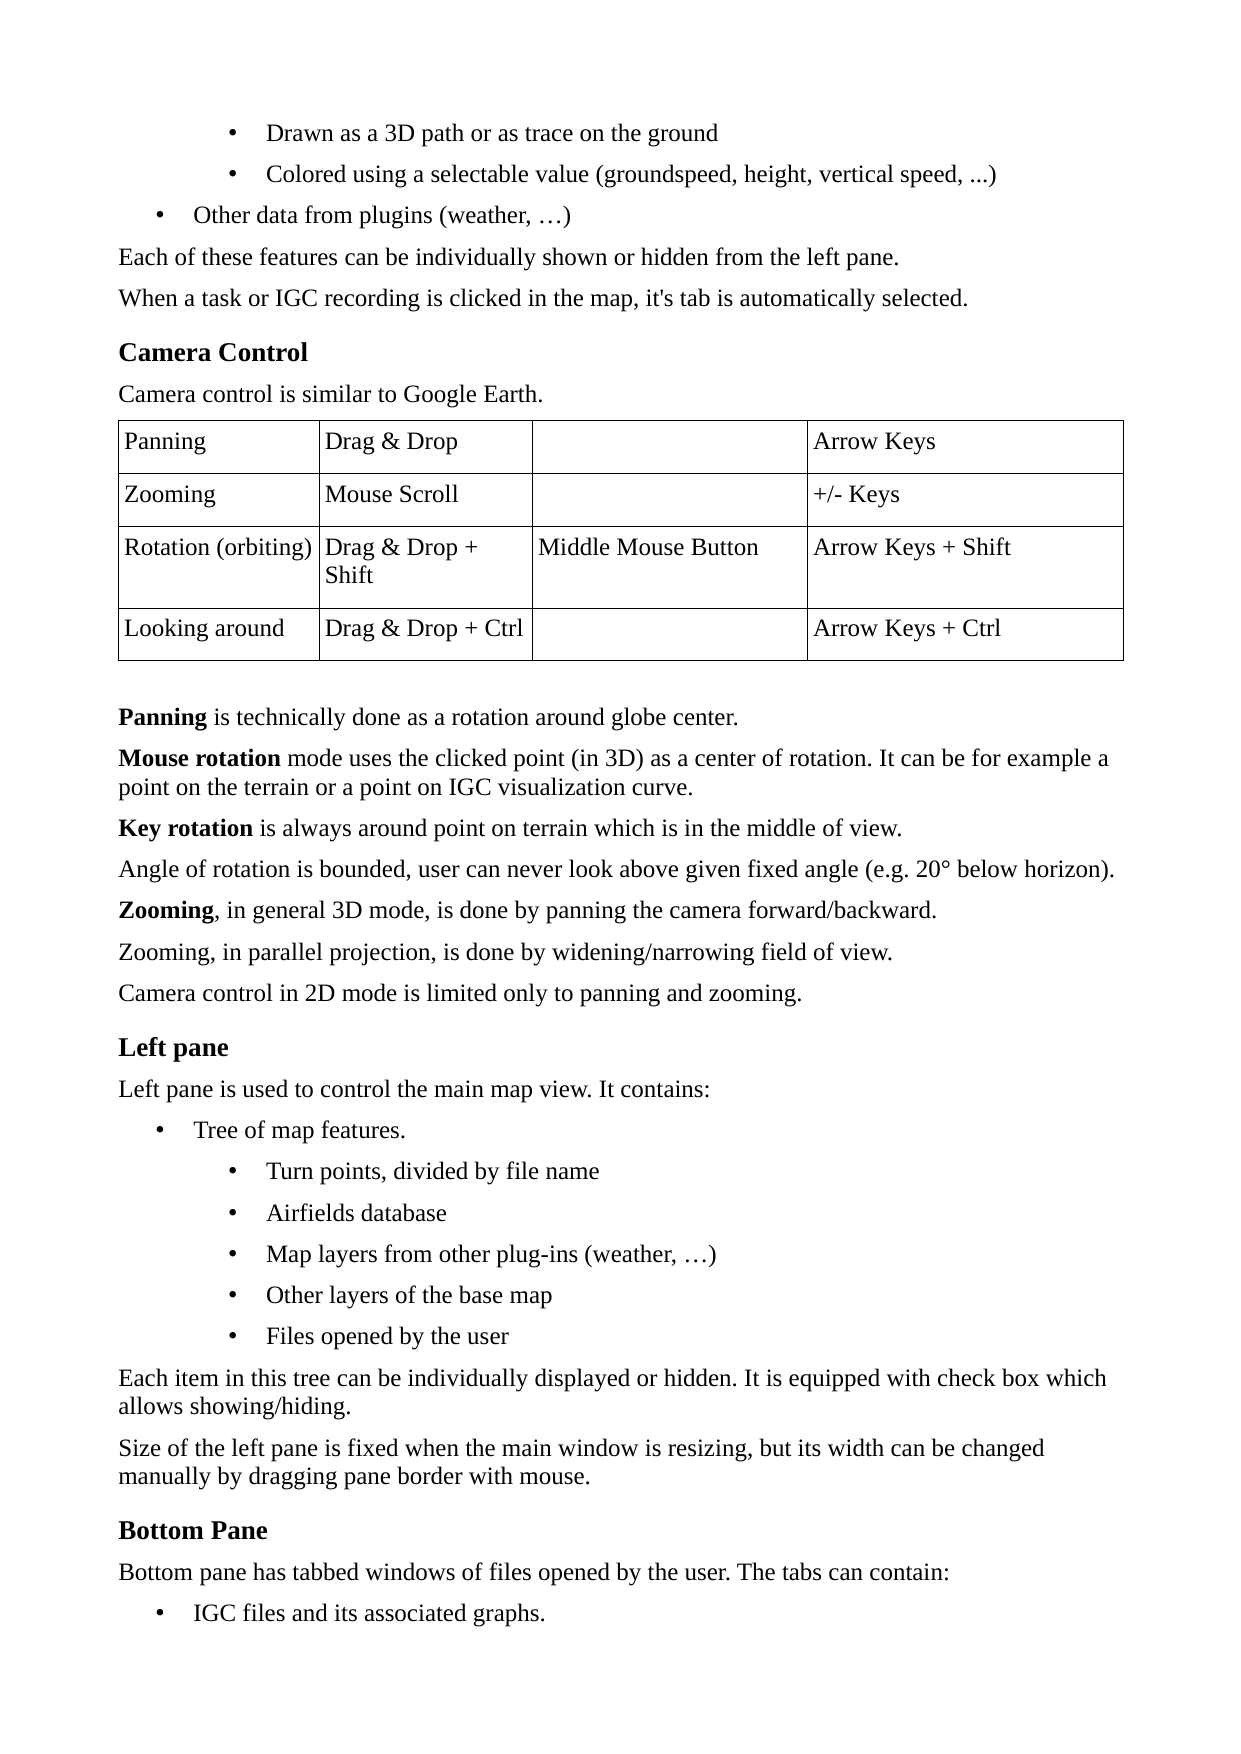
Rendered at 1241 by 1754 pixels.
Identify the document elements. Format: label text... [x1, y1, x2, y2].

table_header Drag & Drop [320, 421, 532, 473]
text Angle of rotation is bounded, user can never look above given fixed angle (e.g. 20° below horizon). [118, 854, 1122, 883]
list Drawn as a 3D path or as trace on the ground [228, 118, 1122, 147]
table_cell Arrow Keys + Ctrl [808, 609, 1123, 660]
text Bottom pane has tabbed windows of files opened by the user. The tabs can contain: [118, 1557, 1122, 1586]
subtitle Bottom Pane [118, 1514, 1122, 1546]
text Zooming, in parallel projection, is done by widening/narrowing field of view. [118, 937, 1122, 965]
text Each of these features can be individually shown or hidden from the left pane. [118, 242, 1122, 271]
text Camera control in 2D mode is limited only to panning and zooming. [118, 978, 1122, 1007]
table_cell Mouse Scroll [320, 474, 532, 526]
table_header Panning [119, 421, 319, 473]
table_cell Drag & Drop + Shift [320, 527, 532, 607]
list Airfields database [228, 1198, 1122, 1226]
text Panning is technically done as a rotation around globe center. [118, 702, 1122, 730]
subtitle Left pane [118, 1031, 1122, 1062]
table_cell Drag & Drop + Ctrl [320, 609, 532, 660]
table_header [533, 421, 807, 473]
list IGC files and its associated graphs. [156, 1598, 1122, 1627]
table_cell Zooming [119, 474, 319, 526]
list Turn points, divided by file name [228, 1156, 1122, 1185]
text Each item in this tree can be individually displayed or hidden. It is equipped with check box which allows showing/hiding. [118, 1363, 1122, 1420]
table_cell Middle Mouse Button [533, 527, 807, 607]
text Left pane is used to control the main map view. It contains: [118, 1074, 1122, 1103]
table_cell [533, 474, 807, 526]
list Files opened by the user [228, 1321, 1122, 1350]
text Camera control is similar to Google Earth. [118, 379, 1122, 408]
subtitle Camera Control [118, 336, 1122, 367]
list Other data from plugins (weather, …) [156, 201, 1122, 229]
table_cell +/- Keys [808, 474, 1123, 526]
table_cell Rotation (orbiting) [119, 527, 319, 607]
text When a task or IGC recording is clicked in the map, it's tab is automatically selected. [118, 283, 1122, 312]
table_cell Arrow Keys + Shift [808, 527, 1123, 607]
text Mouse rotation mode uses the clicked point (in 3D) as a center of rotation. It can be for example a point on the terrain or a point on IGC visualization curve. [118, 743, 1122, 800]
text Key rotation is always around point on terrain which is in the middle of view. [118, 813, 1122, 842]
text Size of the left pane is fixed when the main window is resizing, but its width can be changed manually by dragging pane border with mouse. [118, 1433, 1122, 1490]
list Other layers of the base map [228, 1280, 1122, 1309]
text Zooming, in general 3D mode, is done by panning the camera forward/backward. [118, 895, 1122, 924]
table_cell [533, 609, 807, 660]
list Colored using a selectable value (groundspeed, height, vertical speed, ...) [228, 159, 1122, 188]
list Map layers from other plug-ins (weather, …) [228, 1239, 1122, 1268]
table_cell Looking around [119, 609, 319, 660]
list Tree of map features. [156, 1115, 1122, 1144]
table_header Arrow Keys [808, 421, 1123, 473]
